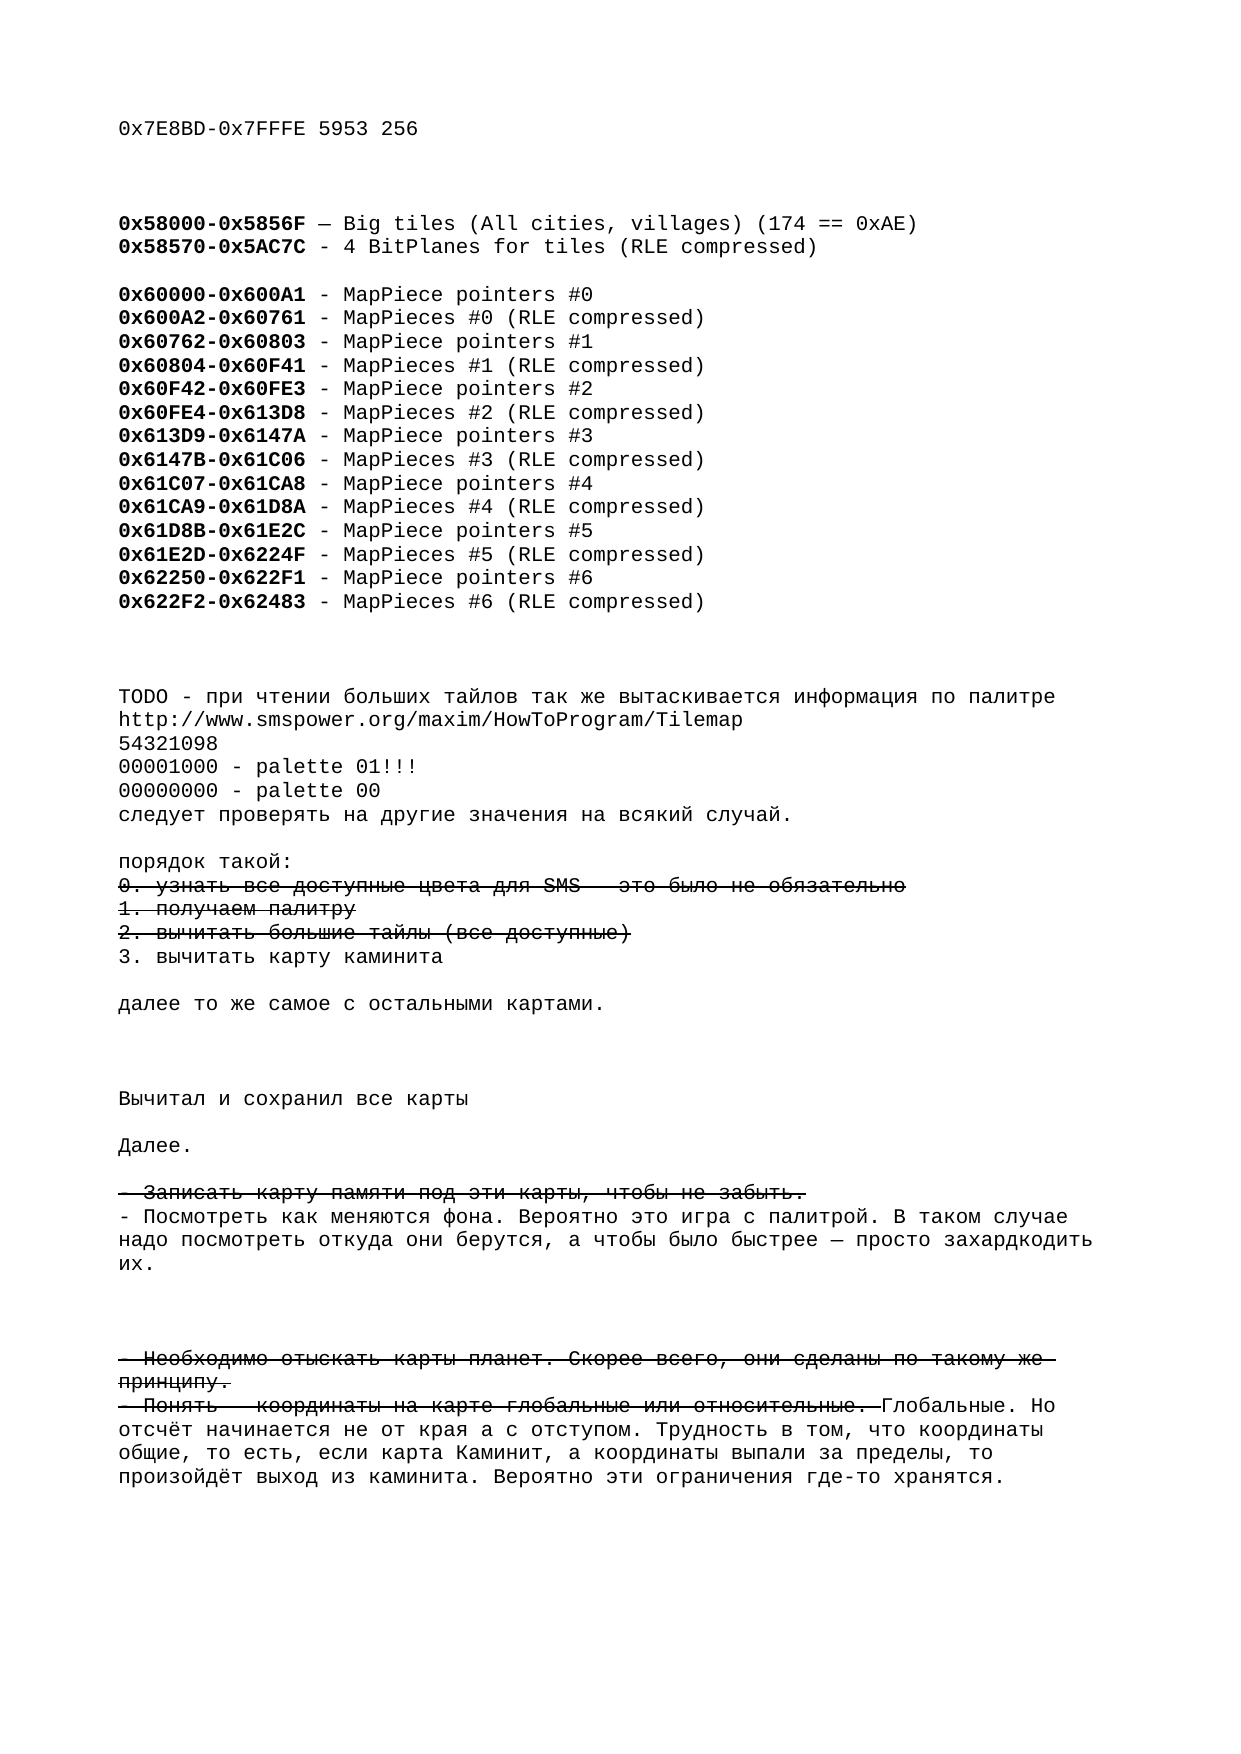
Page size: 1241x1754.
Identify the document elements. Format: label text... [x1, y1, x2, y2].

text 0x61D8B-0x61E2C - MapPiece pointers #5 [118, 520, 1122, 544]
text 0x60762-0x60803 - MapPiece pointers #1 [118, 331, 1122, 354]
text 0x7E8BD-0x7FFFE 5953 256 [118, 118, 1122, 142]
text http://www.smspower.org/maxim/HowToProgram/Tilemap [118, 709, 1122, 733]
text 0x58570-0x5AC7C - 4 BitPlanes for tiles (RLE compressed) [118, 236, 1122, 260]
text TODO - при чтении больших тайлов так же вытаскивается информация по палитре [118, 686, 1122, 709]
text - Понять — координаты на карте глобальные или относительные. Глобальные. Но отсчёт начинается не от края а с отступом. Трудность в том, что координаты общие, то есть, если карта Каминит, а координаты выпали за пределы, то произойдёт выход из каминита. Вероятно эти ограничения где-то хранятся. [118, 1395, 1122, 1489]
text 0x613D9-0x6147A - MapPiece pointers #3 [118, 426, 1122, 449]
text 0x62250-0x622F1 - MapPiece pointers #6 [118, 567, 1122, 591]
text 54321098 [118, 733, 1122, 757]
text следует проверять на другие значения на всякий случай. [118, 804, 1122, 827]
text - Необходимо отыскать карты планет. Скорее всего, они сделаны по такому же принципу. [118, 1348, 1122, 1395]
text 0x58000-0x5856F — Big tiles (All cities, villages) (174 == 0xAE) [118, 213, 1122, 236]
text - Записать карту памяти под эти карты, чтобы не забыть. [118, 1182, 1122, 1206]
text 0x61CA9-0x61D8A - MapPieces #4 (RLE compressed) [118, 496, 1122, 520]
text Вычитал и сохранил все карты [118, 1088, 1122, 1111]
text 1. получаем палитру [118, 898, 1122, 922]
text 0x6147B-0x61C06 - MapPieces #3 (RLE compressed) [118, 449, 1122, 473]
text 0x60FE4-0x613D8 - MapPieces #2 (RLE compressed) [118, 402, 1122, 426]
text порядок такой: [118, 851, 1122, 875]
text 0x60804-0x60F41 - MapPieces #1 (RLE compressed) [118, 354, 1122, 378]
text Далее. [118, 1135, 1122, 1158]
text далее то же самое с остальными картами. [118, 993, 1122, 1017]
text 2. вычитать большие тайлы (все доступные) [118, 922, 1122, 946]
text 0x60000-0x600A1 - MapPiece pointers #0 [118, 284, 1122, 307]
text 0x622F2-0x62483 - MapPieces #6 (RLE compressed) [118, 591, 1122, 615]
text 00000000 - palette 00 [118, 780, 1122, 804]
text 3. вычитать карту каминита [118, 946, 1122, 969]
text 0x61C07-0x61CA8 - MapPiece pointers #4 [118, 473, 1122, 496]
text 0x60F42-0x60FE3 - MapPiece pointers #2 [118, 378, 1122, 402]
text 0x600A2-0x60761 - MapPieces #0 (RLE compressed) [118, 307, 1122, 331]
text 00001000 - palette 01!!! [118, 757, 1122, 780]
text - Посмотреть как меняются фона. Вероятно это игра с палитрой. В таком случае надо посмотреть откуда они берутся, а чтобы было быстрее — просто захардкодить их. [118, 1206, 1122, 1277]
text 0. узнать все доступные цвета для SMS — это было не обязательно [118, 875, 1122, 898]
text 0x61E2D-0x6224F - MapPieces #5 (RLE compressed) [118, 544, 1122, 567]
